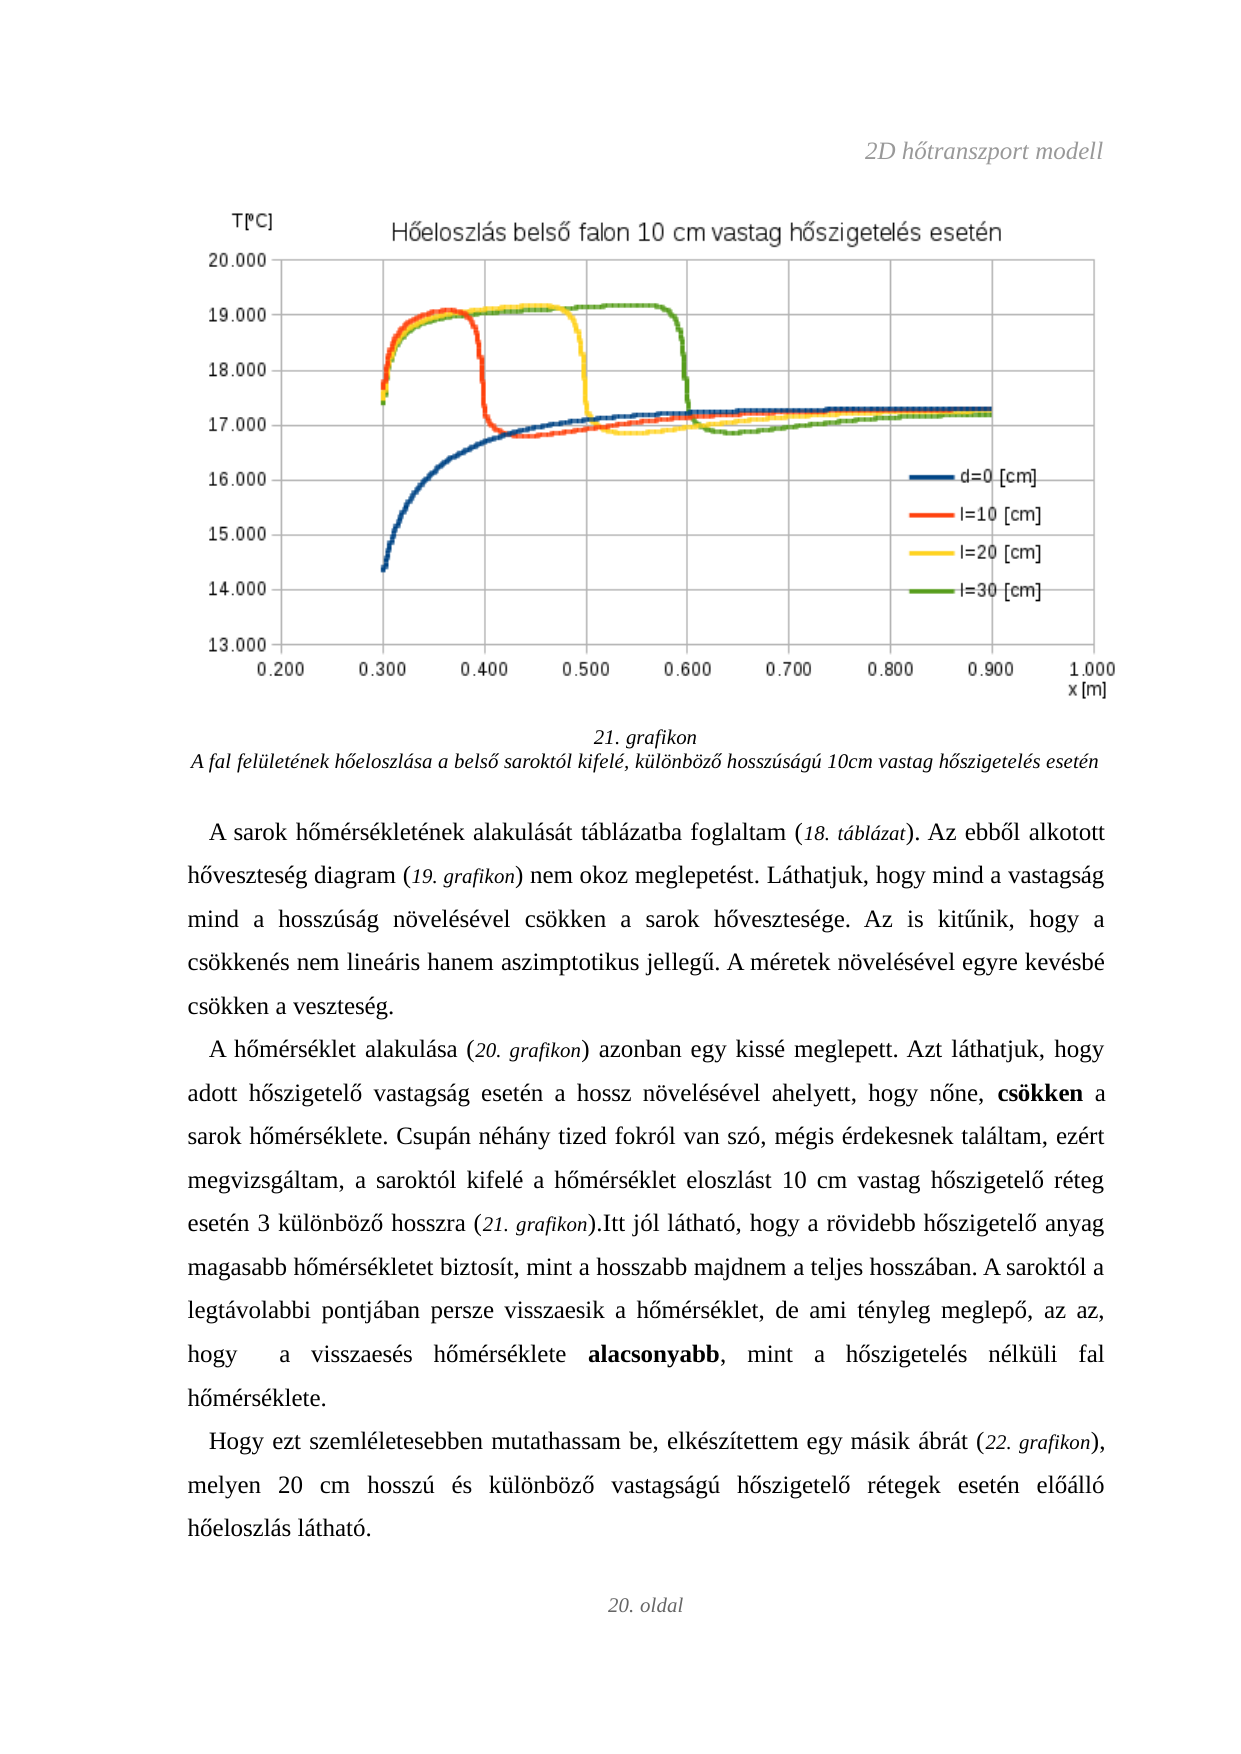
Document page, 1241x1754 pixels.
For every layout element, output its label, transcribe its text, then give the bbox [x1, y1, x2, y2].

text 21. grafikon [187, 725, 1106, 749]
text Hogy ezt szemléletesebben mutathassam be, elkészítettem egy másik ábrát (22. grafikon), melyen 20 cm hosszú és különböző vastagságú hőszigetelő rétegek esetén előálló hőeloszlás látható. [187, 1426, 1106, 1542]
picture [208, 194, 1127, 711]
text A hőmérséklet alakulása (20. grafikon) azonban egy kissé meglepett. Azt láthatjuk, hogy adott hőszigetelő vastagság esetén a hossz növelésével ahelyett, hogy nőne, csökken a sarok hőmérséklete. Csupán néhány tized fokról van szó, mégis érdekesnek találtam, ezért megvizsgáltam, a saroktól kifelé a hőmérséklet eloszlást 10 cm vastag hőszigetelő réteg esetén 3 különböző hosszra (21. grafikon).Itt jól látható, hogy a rövidebb hőszigetelő anyag magasabb hőmérsékletet biztosít, mint a hosszabb majdnem a teljes hosszában. A saroktól a legtávolabbi pontjában persze visszaesik a hőmérséklet, de ami tényleg meglepő, az az, hogy a visszaesés hőmérséklete alacsonyabb, mint a hőszigetelés nélküli fal hőmérséklete. [187, 1034, 1106, 1411]
text A sarok hőmérsékletének alakulását táblázatba foglaltam (18. táblázat). Az ebből alkotott hőveszteség diagram (19. grafikon) nem okoz meglepetést. Láthatjuk, hogy mind a vastagság mind a hosszúság növelésével csökken a sarok hővesztesége. Az is kitűnik, hogy a csökkenés nem lineáris hanem aszimptotikus jellegű. A méretek növelésével egyre kevésbé csökken a veszteség. [187, 816, 1106, 1019]
text A fal felületének hőeloszlása a belső saroktól kifelé, különböző hosszúságú 10cm vastag hőszigetelés esetén [187, 749, 1106, 773]
